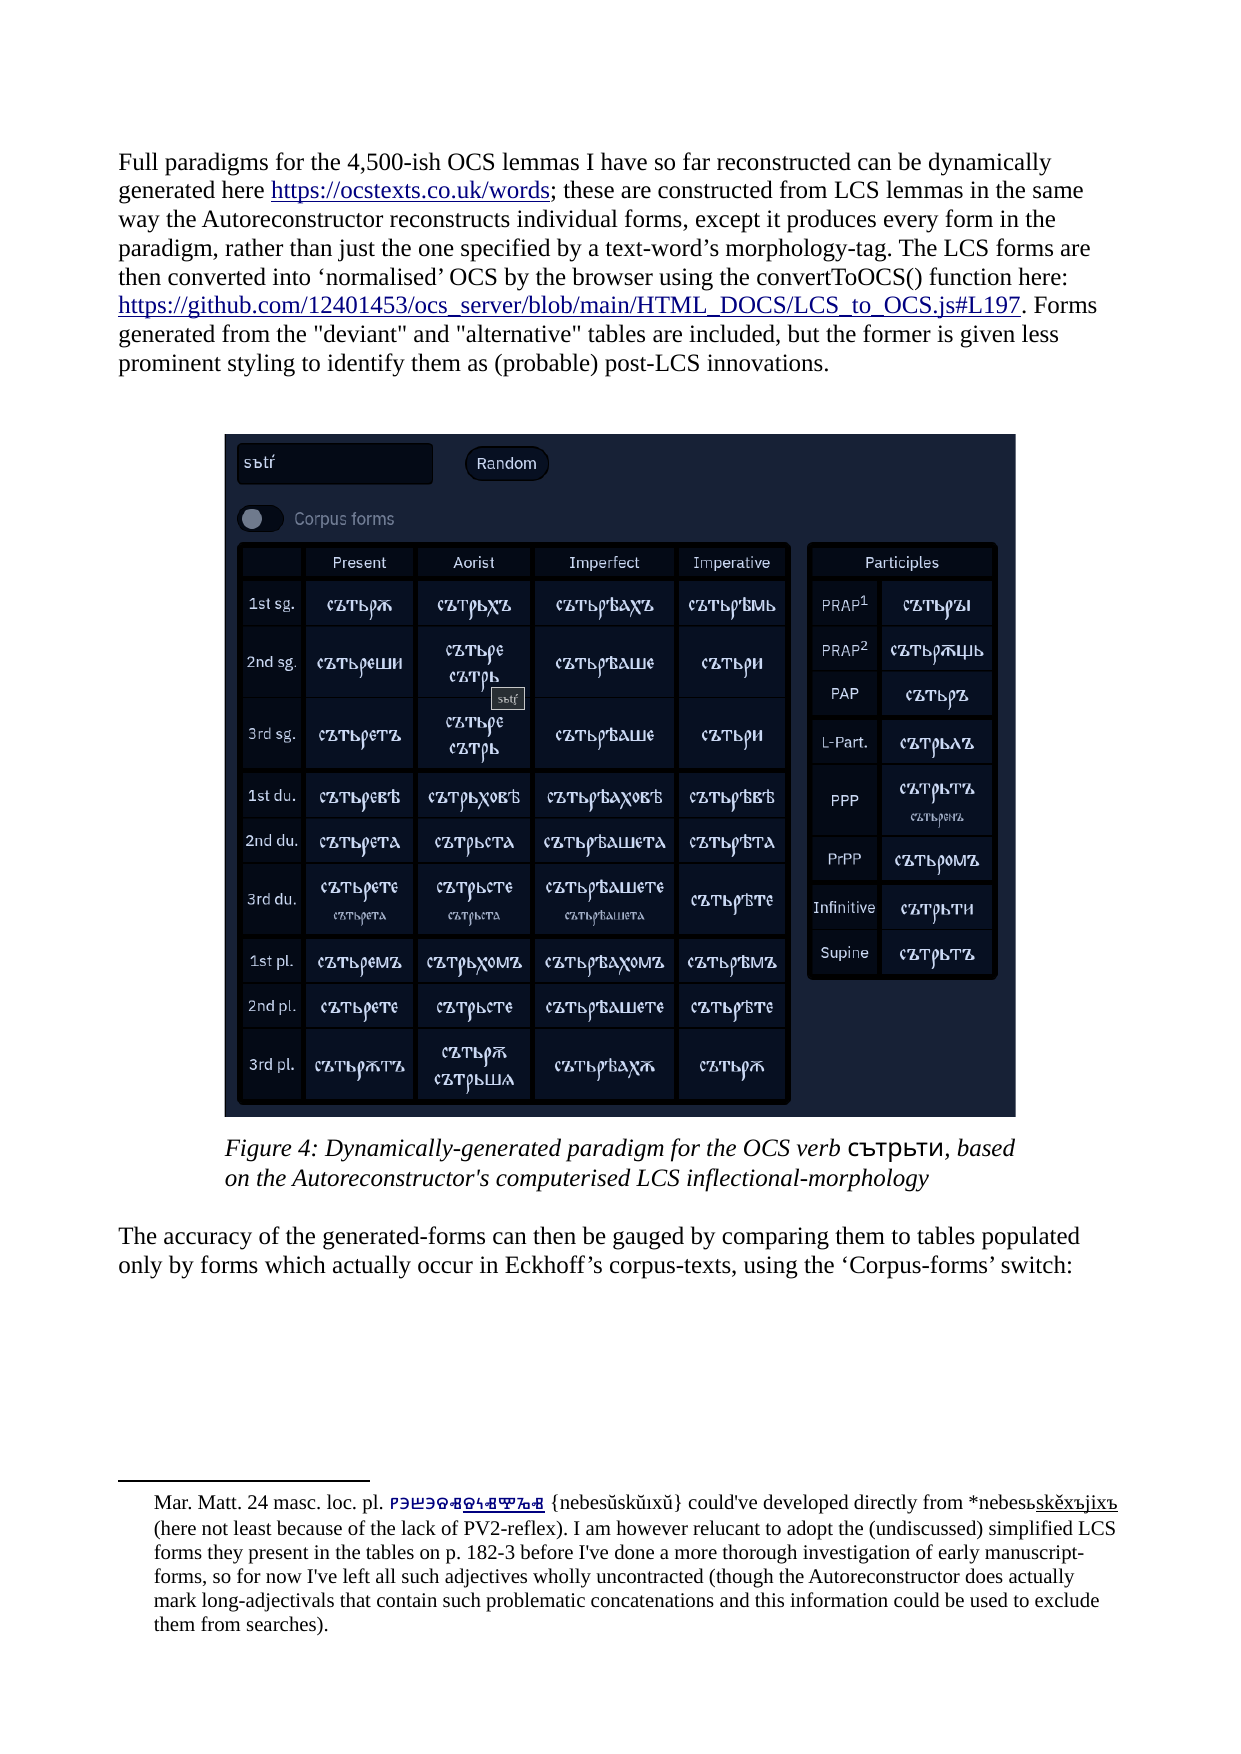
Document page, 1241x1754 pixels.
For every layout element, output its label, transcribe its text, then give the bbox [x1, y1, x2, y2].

text Figure 4: Dynamically-generated paradigm for the OCS verb сътрьти, based on the Autoreconstructor's computerised LCS inflectional-morphology [224, 1117, 1016, 1192]
text The accuracy of the generated-forms can then be gauged by comparing them to tables populated only by forms which actually occur in Eckhoff’s corpus-texts, using the ‘Corpus-forms’ switch: [118, 1221, 1122, 1278]
text Full paradigms for the 4,500-ish OCS lemmas I have so far reconstructed can be dynamically generated here https://ocstexts.co.uk/words; these are constructed from LCS lemmas in the same way the Autoreconstructor reconstructs individual forms, except it produces every form in the paradigm, rather than just the one specified by a text-word’s morphology-tag. The LCS forms are then converted into ‘normalised’ OCS by the browser using the convertToOCS() function here: https://github.com/12401453/ocs_server/blob/main/HTML_DOCS/LCS_to_OCS.js#L197. Forms generated from the "deviant" and "alternative" tables are included, but the former is given less prominent styling to identify them as (probable) post-LCS innovations. [118, 147, 1122, 377]
text Mar. Matt. 24 masc. loc. pl. ⱀⰵⰱⰵⱄⱏⱄⰽⱏⰹⱈⱏ {nebesŭskŭıxŭ} could've developed directly from *nebesьskěxъjixъ (here not least because of the lack of PV2-reflex). I am however relucant to adopt the (undiscussed) simplified LCS forms they present in the tables on p. 182-3 before I've done a more thorough investigation of early manuscript-forms, so for now I've left all such adjectives wholly uncontracted (though the Autoreconstructor does actually mark long-adjectivals that contain such problematic concatenations and this information could be used to exclude them from searches). [118, 1487, 1122, 1636]
picture [224, 434, 1016, 1117]
